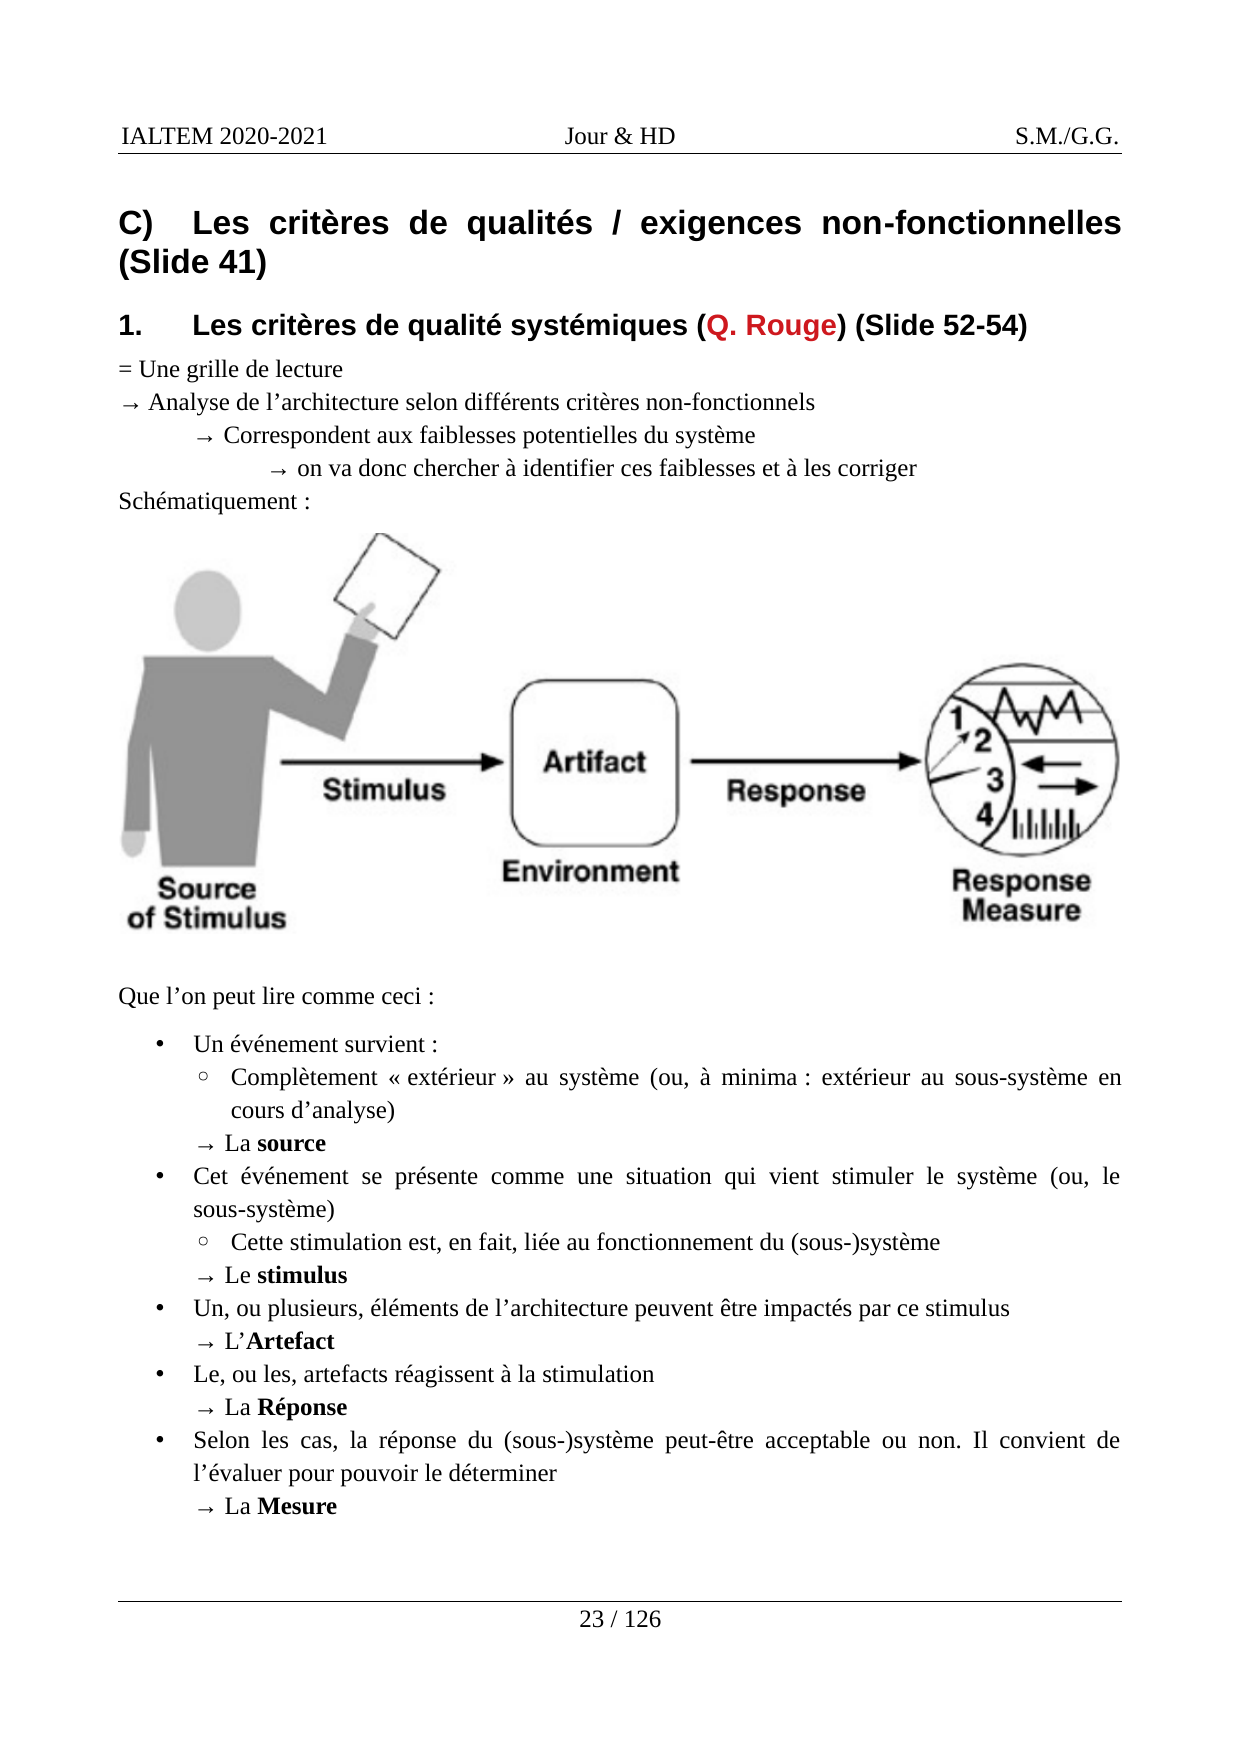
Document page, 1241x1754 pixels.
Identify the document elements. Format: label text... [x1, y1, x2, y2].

list → L’Artefact [156, 1326, 1122, 1354]
text → on va donc chercher à identifier ces faiblesses et à les corriger [118, 453, 1122, 482]
text → Analyse de l’architecture selon différents critères non-fonctionnels [118, 387, 1122, 416]
list Un, ou plusieurs, éléments de l’architecture peuvent être impactés par ce stimulus [156, 1293, 1122, 1322]
text Schématiquement : [118, 486, 1122, 514]
list Complètement « extérieur » au système (ou, à minima : extérieur au sous-système en cours d’analyse) [193, 1062, 1122, 1123]
list → La Réponse [156, 1392, 1122, 1421]
list → Le stimulus [156, 1260, 1122, 1288]
list Cet événement se présente comme une situation qui vient stimuler le système (ou, le sous‑système) [156, 1161, 1122, 1222]
subtitle Les critères de qualités / exigences non‑fonctionnelles (Slide 41) [118, 203, 1122, 280]
text Que l’on peut lire comme ceci : [118, 981, 1122, 1010]
list Le, ou les, artefacts réagissent à la stimulation [156, 1359, 1122, 1388]
text = Une grille de lecture [118, 354, 1122, 382]
picture [118, 533, 1123, 934]
list Selon les cas, la réponse du (sous-)système peut-être acceptable ou non. Il convient de l’évaluer pour pouvoir le déterminer [156, 1425, 1122, 1487]
text → Correspondent aux faiblesses potentielles du système [118, 420, 1122, 448]
list Cette stimulation est, en fait, liée au fonctionnement du (sous-)système [193, 1227, 1122, 1256]
list Un événement survient : [156, 1029, 1122, 1057]
list → La source [156, 1128, 1122, 1156]
list → La Mesure [156, 1491, 1122, 1520]
subtitle Les critères de qualité systémiques (Q. Rouge) (Slide 52-54) [118, 307, 1122, 341]
